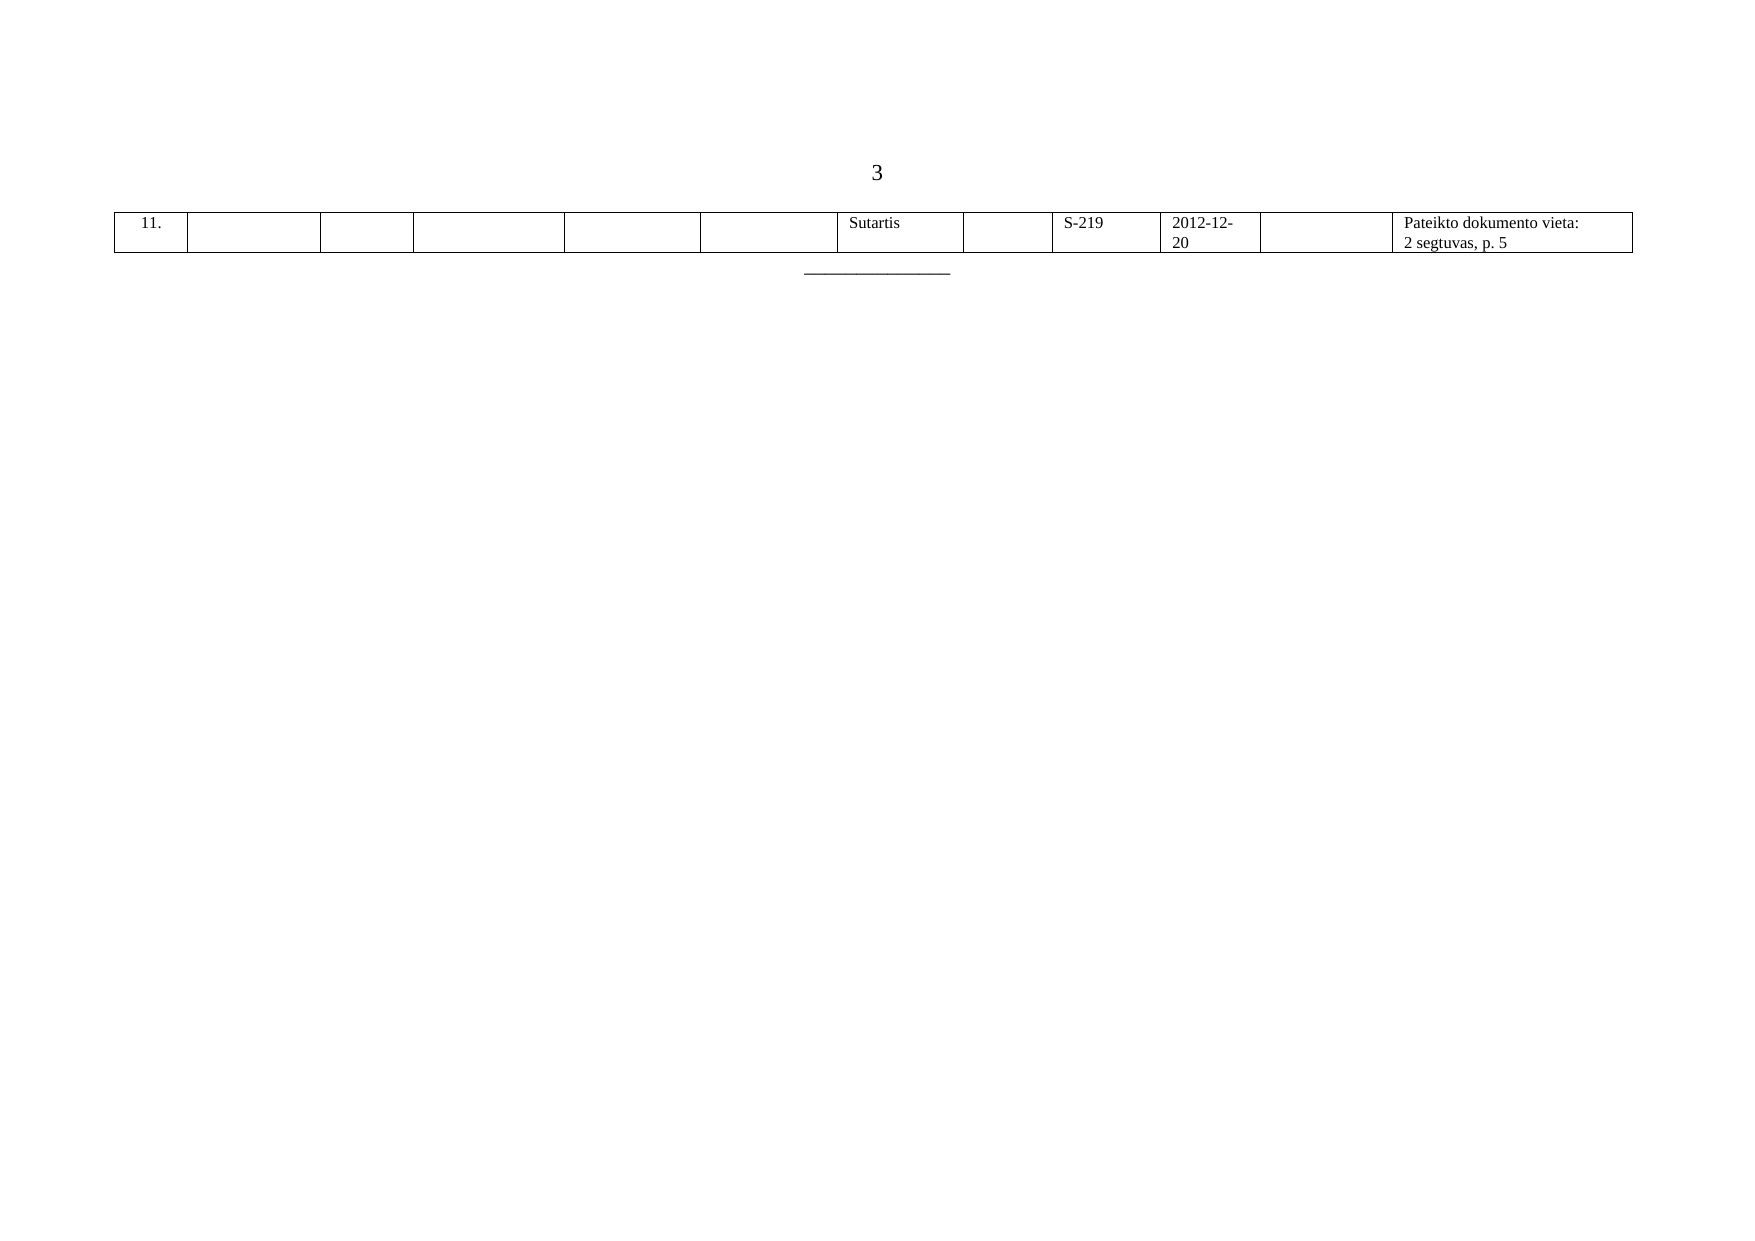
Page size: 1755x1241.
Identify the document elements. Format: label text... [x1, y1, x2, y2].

table_cell Pateikto dokumento vieta: 2 segtuvas, p. 5 [1393, 213, 1632, 252]
table_cell Sutartis [838, 213, 963, 252]
table_cell [565, 213, 700, 252]
table_cell [1261, 213, 1392, 252]
table_cell [188, 213, 320, 252]
table_cell 2012-12-20 [1161, 213, 1260, 252]
table_cell [701, 213, 837, 252]
table_cell [414, 213, 564, 252]
text ______________ [118, 253, 1636, 277]
table_cell 11. [115, 213, 187, 252]
table_cell [321, 213, 413, 252]
table_cell [964, 213, 1052, 252]
table_cell S-219 [1053, 213, 1160, 252]
